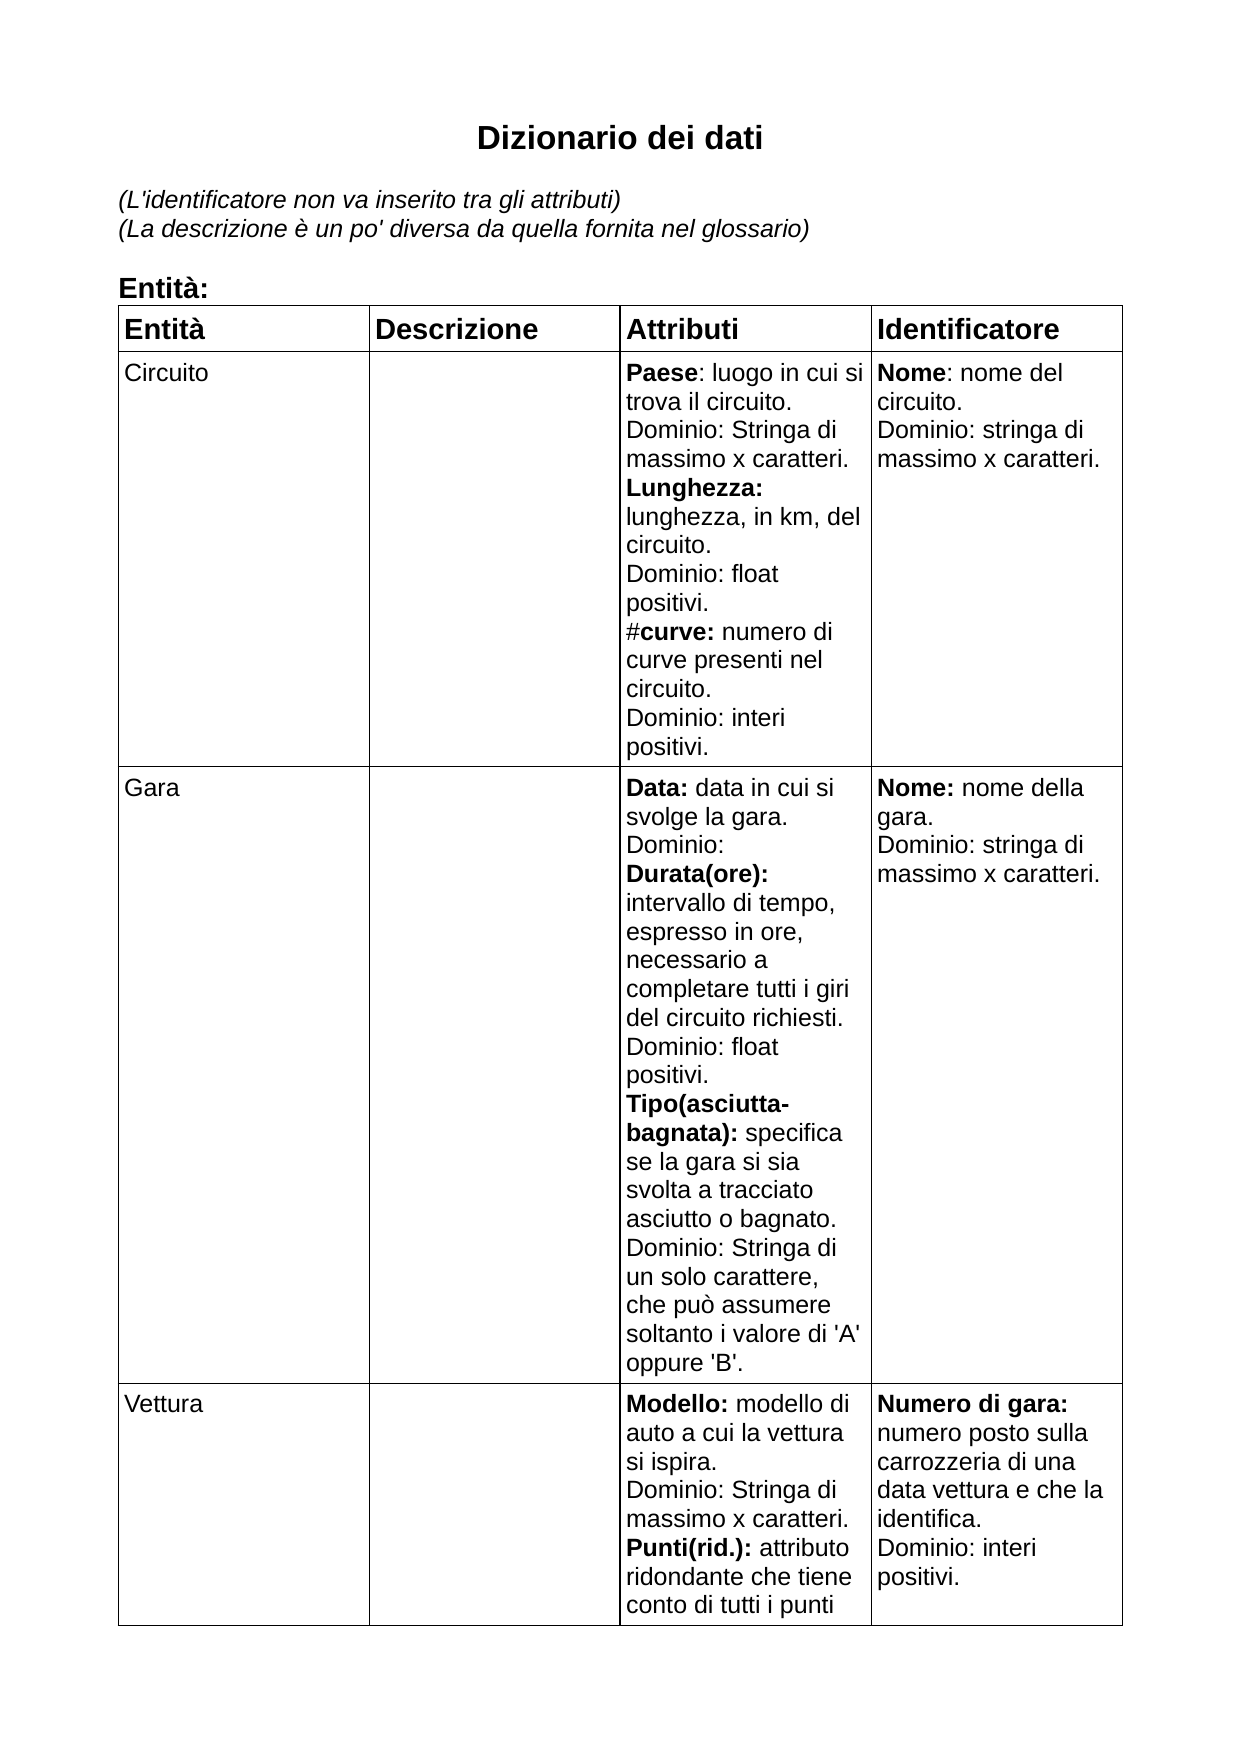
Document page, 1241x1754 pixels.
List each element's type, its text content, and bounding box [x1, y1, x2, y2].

text Entità: [118, 272, 1122, 305]
table_header Entità [119, 306, 369, 351]
table_cell [370, 1384, 619, 1625]
table_cell Nome: nome del circuito. Dominio: stringa di massimo x caratteri. [872, 352, 1122, 766]
table_header Attributi [621, 306, 871, 351]
table_cell Vettura [119, 1384, 369, 1625]
table_header Identificatore [872, 306, 1122, 351]
table_cell Paese: luogo in cui si trova il circuito. Dominio: Stringa di massimo x caratteri. Lunghezza: lunghezza, in km, del circuito. Dominio: float positivi. #curve: numero di curve presenti nel circuito. Dominio: interi positivi. [621, 352, 871, 766]
table_cell Numero di gara: numero posto sulla carrozzeria di una data vettura e che la identifica. Dominio: interi positivi. [872, 1384, 1122, 1625]
table_cell Data: data in cui si svolge la gara. Dominio: Durata(ore): intervallo di tempo, espresso in ore, necessario a completare tutti i giri del circuito richiesti. Dominio: float positivi. Tipo(asciutta-bagnata): specifica se la gara si sia svolta a tracciato asciutto o bagnato. Dominio: Stringa di un solo carattere, che può assumere soltanto i valore di 'A' oppure 'B'. [621, 767, 871, 1382]
table_cell [370, 352, 619, 766]
table_header Descrizione [370, 306, 619, 351]
text (L'identificatore non va inserito tra gli attributi) [118, 185, 1122, 214]
text Dizionario dei dati [118, 118, 1122, 157]
table_cell Gara [119, 767, 369, 1382]
table_cell Modello: modello di auto a cui la vettura si ispira. Dominio: Stringa di massimo x caratteri. Punti(rid.): attributo ridondante che tiene conto di tutti i punti [621, 1384, 871, 1625]
text (La descrizione è un po' diversa da quella fornita nel glossario) [118, 214, 1122, 243]
table_cell Circuito [119, 352, 369, 766]
table_cell Nome: nome della gara. Dominio: stringa di massimo x caratteri. [872, 767, 1122, 1382]
table_cell [370, 767, 619, 1382]
